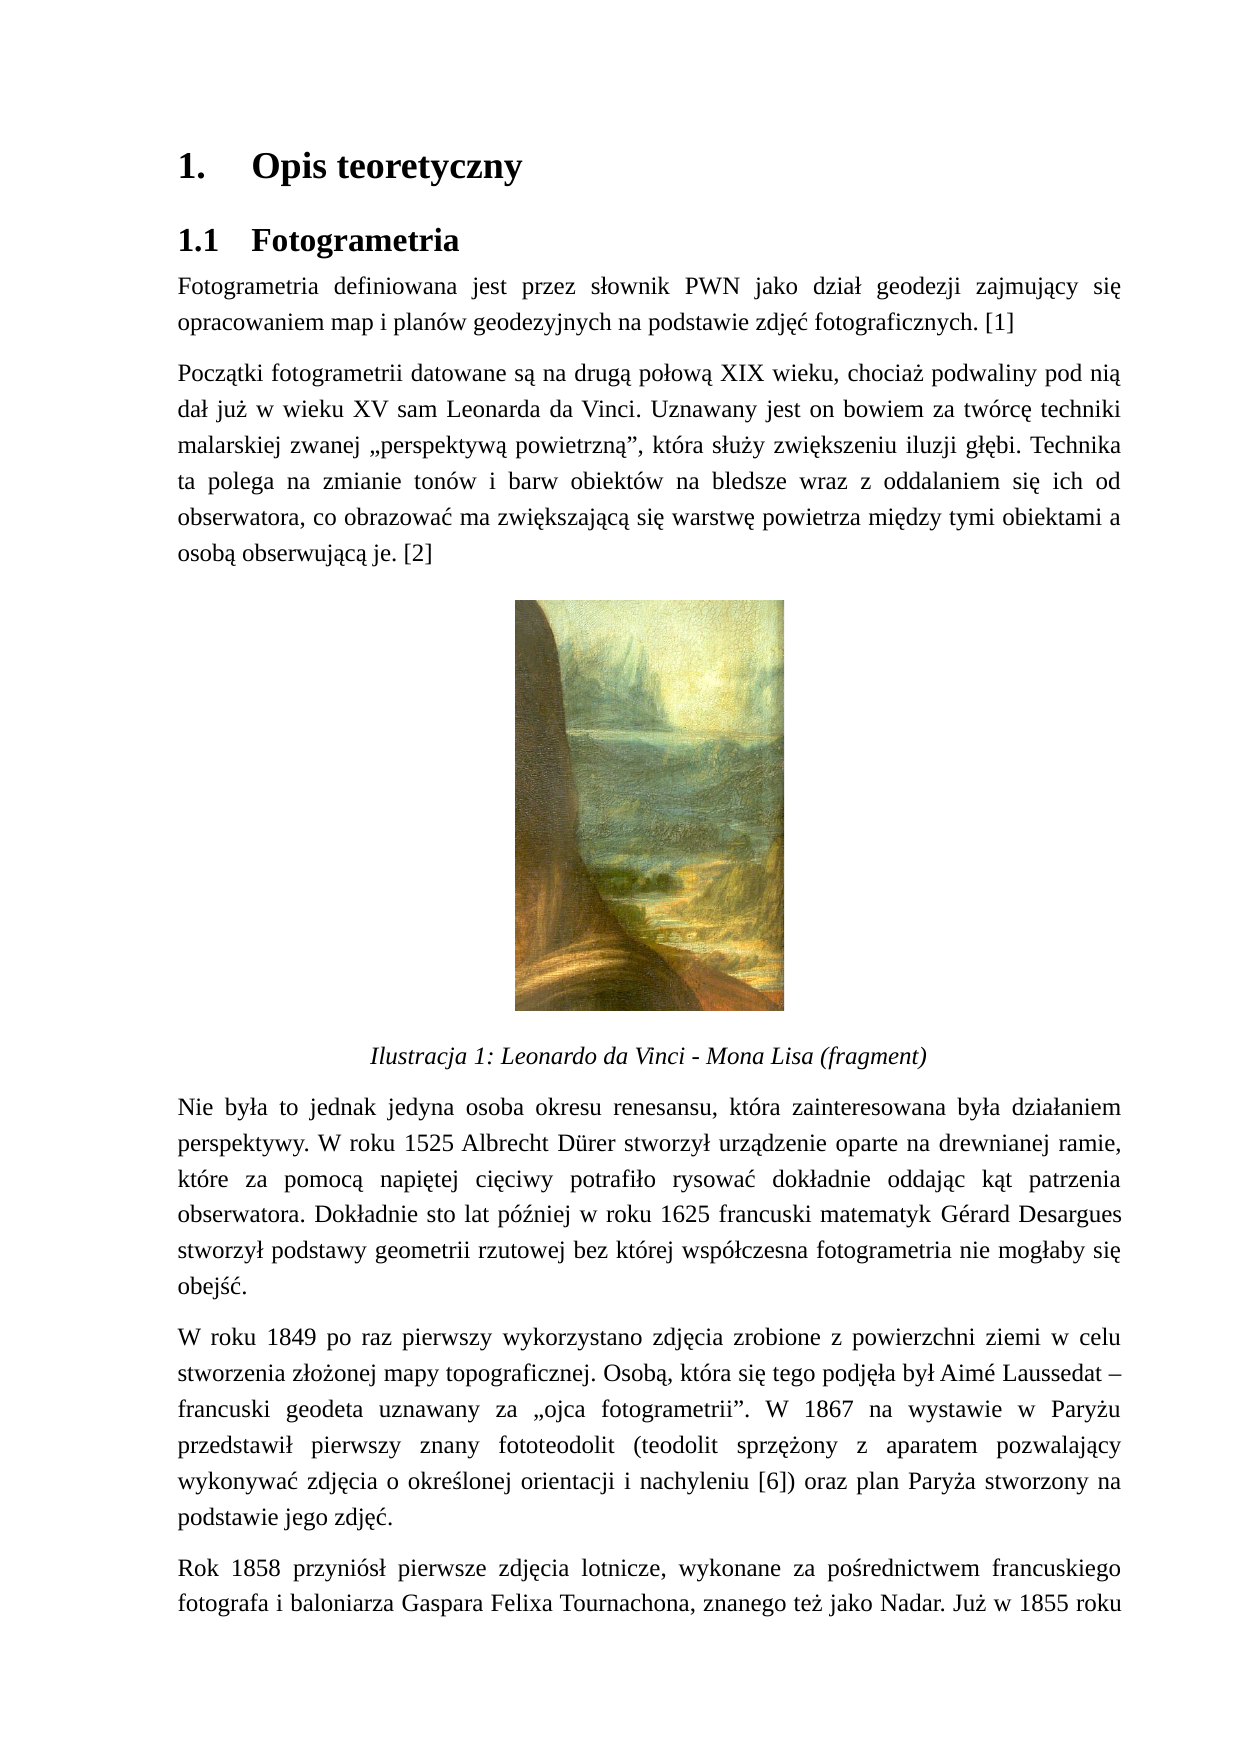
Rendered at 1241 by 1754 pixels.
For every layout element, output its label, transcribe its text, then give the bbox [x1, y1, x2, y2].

text Rok 1858 przyniósł pierwsze zdjęcia lotnicze, wykonane za pośrednictwem francuskiego fotografa i baloniarza Gaspara Felixa Tournachona, znanego też jako Nadar. Już w 1855 roku [177, 1553, 1122, 1617]
text Ilustracja 1: Leonardo da Vinci - Mona Lisa (fragment) [357, 1041, 942, 1070]
text Fotogrametria definiowana jest przez słownik PWN jako dział geodezji zajmujący się opracowaniem map i planów geodezyjnych na podstawie zdjęć fotograficznych. [1] [177, 271, 1122, 336]
text Nie była to jednak jedyna osoba okresu renesansu, która zainteresowana była działaniem perspektywy. W roku 1525 Albrecht Dürer stworzył urządzenie oparte na drewnianej ramie, które za pomocą napiętej cięciwy potrafiło rysować dokładnie oddając kąt patrzenia obserwatora. Dokładnie sto lat później w roku 1625 francuski matematyk Gérard Desargues stworzył podstawy geometrii rzutowej bez której współczesna fotogrametria nie mogłaby się obejść. [177, 1092, 1122, 1300]
picture [515, 600, 785, 1011]
subtitle Fotogrametria [177, 220, 1122, 259]
text W roku 1849 po raz pierwszy wykorzystano zdjęcia zrobione z powierzchni ziemi w celu stworzenia złożonej mapy topograficznej. Osobą, która się tego podjęła był Aimé Laussedat – francuski geodeta uznawany za „ojca fotogrametrii”. W 1867 na wystawie w Paryżu przedstawił pierwszy znany fototeodolit (teodolit sprzężony z aparatem pozwalający wykonywać zdjęcia o określonej orientacji i nachyleniu [6]) oraz plan Paryża stworzony na podstawie jego zdjęć. [177, 1322, 1122, 1531]
text Początki fotogrametrii datowane są na drugą połową XIX wieku, chociaż podwaliny pod nią dał już w wieku XV sam Leonarda da Vinci. Uznawany jest on bowiem za twórcę techniki malarskiej zwanej „perspektywą powietrzną”, która służy zwiększeniu iluzji głębi. Technika ta polega na zmianie tonów i barw obiektów na bledsze wraz z oddalaniem się ich od obserwatora, co obrazować ma zwiększającą się warstwę powietrza między tymi obiektami a osobą obserwującą je. [2] [177, 358, 1122, 566]
subtitle Opis teoretyczny [177, 143, 1122, 187]
